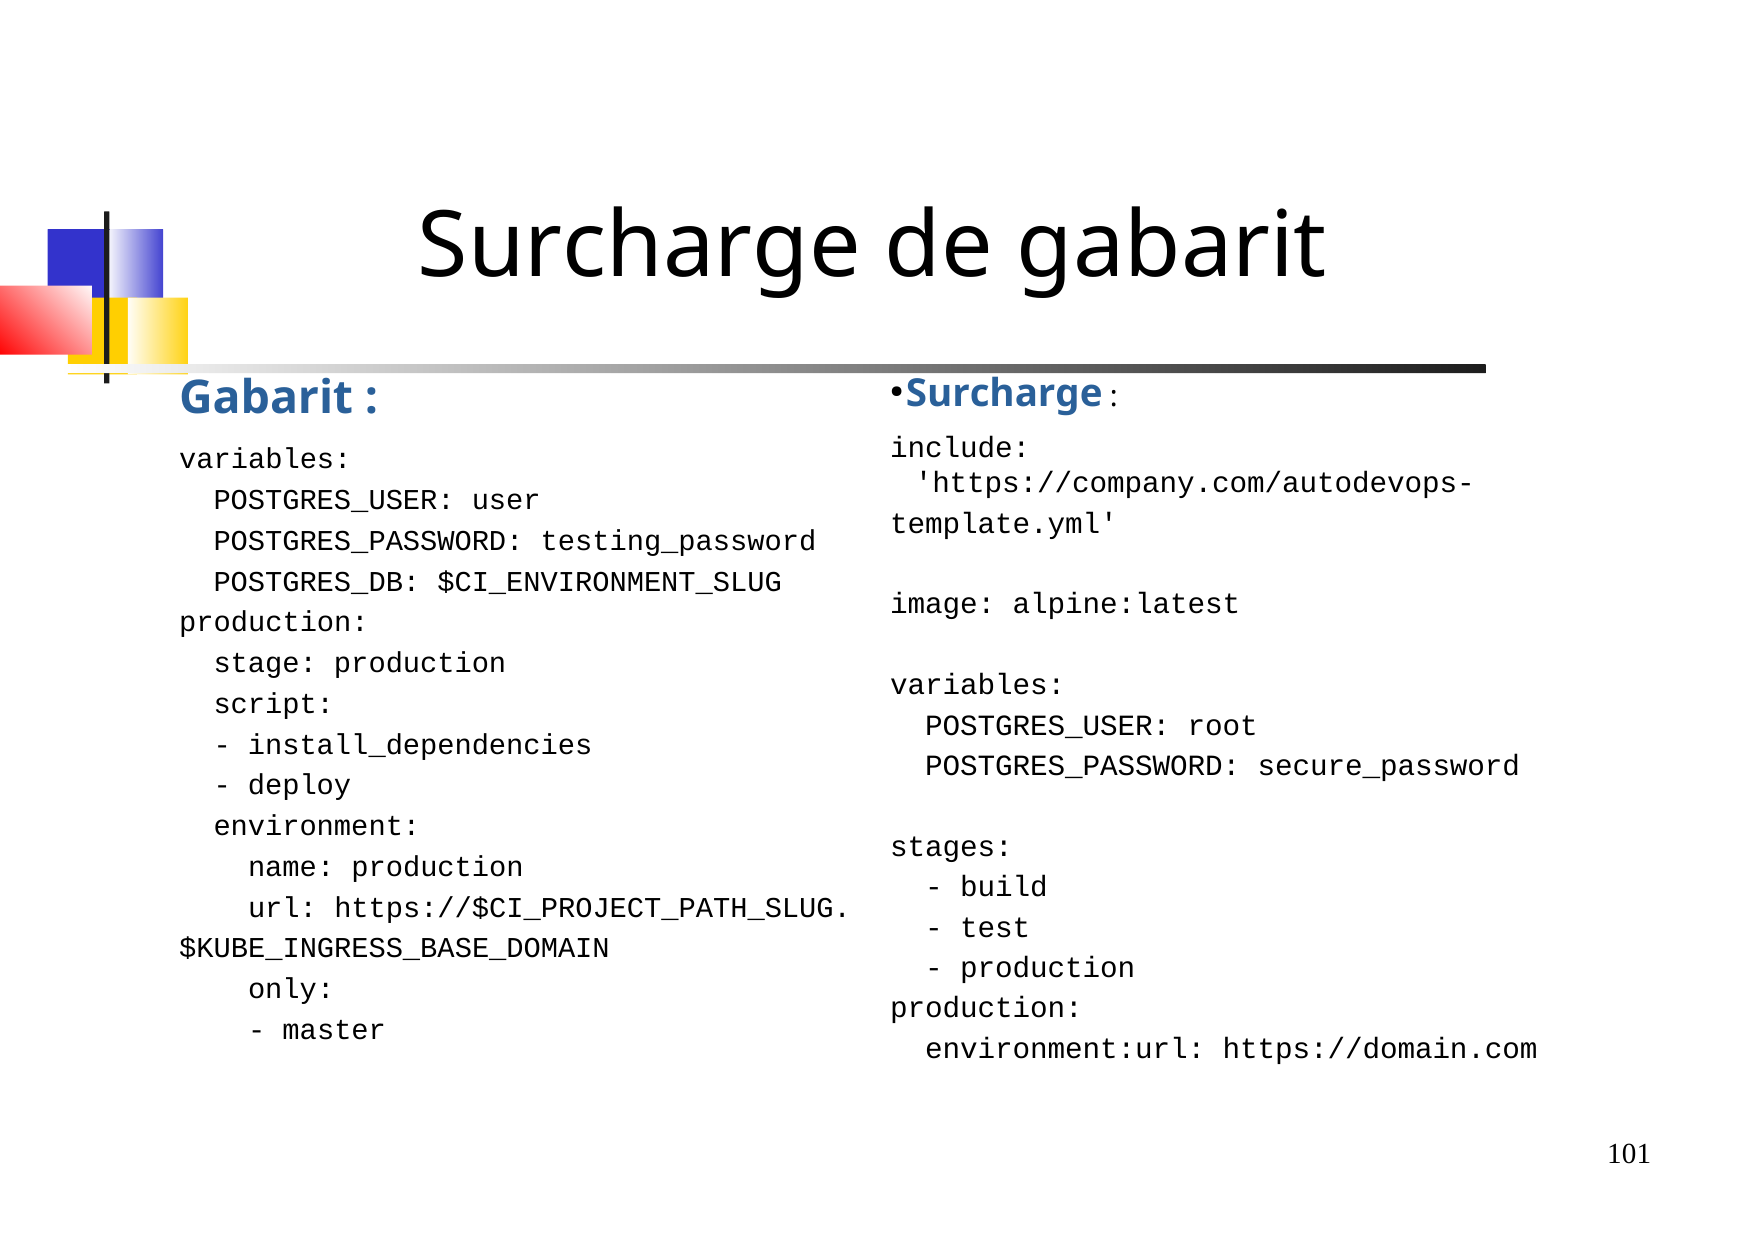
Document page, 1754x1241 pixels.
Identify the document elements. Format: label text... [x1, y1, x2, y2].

list Surcharge : include: 'https://company.com/autodevops- template.yml' image: alpine:latest variables: POSTGRES_USER: root POSTGRES_PASSWORD: secure_password stages: - build - test - production production: environment:url: https://domain.com [890, 371, 1568, 1091]
title Surcharge de gabarit [179, 139, 1567, 351]
list Gabarit : variables: POSTGRES_USER: user POSTGRES_PASSWORD: testing_password POSTGRES_DB: $CI_ENVIRONMENT_SLUG production: stage: production script: - install_dependencies - deploy environment: name: production url: https://$CI_PROJECT_PATH_SLUG. $KUBE_INGRESS_BASE_DOMAIN only: - master [179, 371, 857, 1091]
